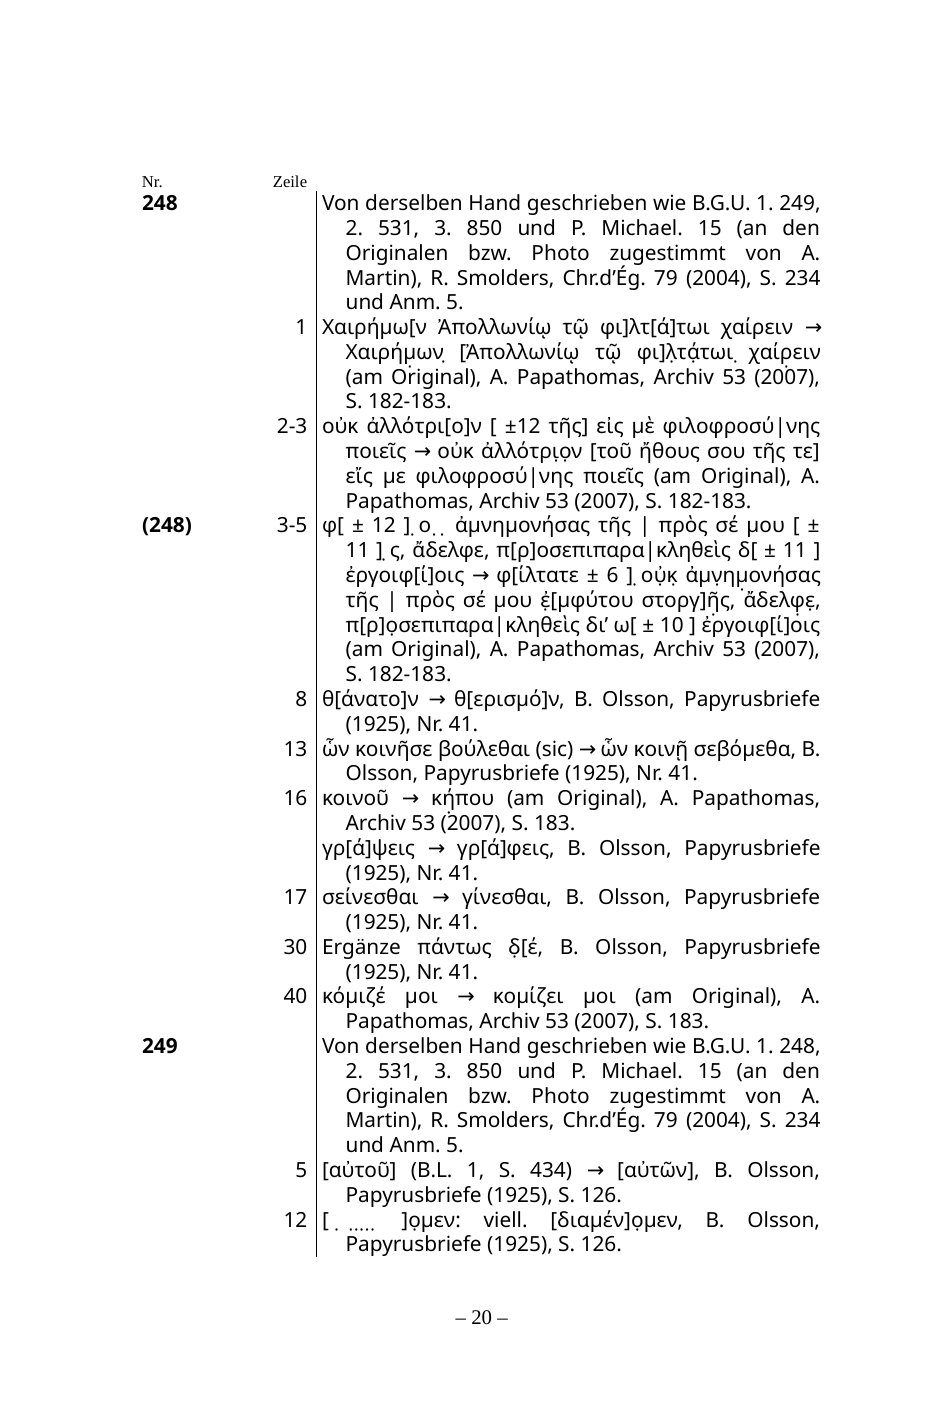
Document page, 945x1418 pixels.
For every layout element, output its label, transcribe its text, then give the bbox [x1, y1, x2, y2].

table_cell [136, 315, 224, 414]
table_cell 17 [224, 885, 316, 934]
table_cell 3-5 [224, 513, 316, 687]
table_cell 8 [224, 687, 316, 736]
table_cell [136, 935, 224, 984]
table_cell 12 [224, 1207, 316, 1257]
table_cell 30 [224, 935, 316, 984]
table_cell Χαιρήμω[ν Ἀπολλωνίῳ τῷ φι]λτ[ά]τωι χαίρειν → Χαιρήμ̣ων̣ [Ἀπολλωνίῳ τῷ φι]λ̣τά̣τωι̣ χαίρ̣ειν (am Original), A. Papathomas, Archiv 53 (2007), S. 182-183. [317, 315, 827, 414]
table_cell Von derselben Hand geschrieben wie B.G.U. 1. 249, 2. 531, 3. 850 und P. Michael. 15 (an den Originalen bzw. Photo zugestimmt von A. Martin), R. Smolders, Chr.d’Ég. 79 (2004), S. 234 und Anm. 5. [317, 191, 827, 315]
table_cell θ[άνατο]ν → θ[ερισμό]ν, B. Olsson, Papyrusbriefe (1925), Nr. 41. [317, 687, 827, 736]
table_cell φ[ ± 12 ] ̣ο ̣ ̣ ἀμνημονήσας τῆς | πρὸς σέ μου [ ± 11 ] ̣ς, ἄδελφε, π[ρ]οσεπιπαρα|κληθεὶς δ[ ± 11 ] ἐργοιφ[ί]οις → φ[ίλτατε ± 6 ] ̣οὐ̣κ̣ ἀμν̣ημ̣ονήσας τῆς | πρὸς σέ μου ἐ̣[μφύτου στοργ]ῆ̣ς, ἄδελφ̣ε̣, π[ρ]ο̣σεπιπαρα|κληθεὶς δι’ ω[ ± 10 ] ἐργοιφ[ί]οις (am Original), A. Papathomas, Archiv 53 (2007), S. 182-183. [317, 513, 827, 687]
table_cell [224, 835, 316, 885]
table_cell [136, 1207, 224, 1257]
table_cell [136, 835, 224, 885]
table_cell γρ[ά]ψεις → γρ[ά]φεις, B. Olsson, Papyrusbriefe (1925), Nr. 41. [317, 835, 827, 885]
table_cell σείνεσθαι → γίνεσθαι, B. Olsson, Papyrusbriefe (1925), Nr. 41. [317, 885, 827, 934]
table_cell Von derselben Hand geschrieben wie B.G.U. 1. 248, 2. 531, 3. 850 und P. Michael. 15 (an den Originalen bzw. Photo zugestimmt von A. Martin), R. Smolders, Chr.d’Ég. 79 (2004), S. 234 und Anm. 5. [317, 1034, 827, 1158]
table_cell κοινοῦ → κή̣που (am Original), A. Papathomas, Archiv 53 (2007), S. 183. [317, 786, 827, 835]
table_cell οὐκ ἀλλότρι[ο]ν [ ±12 τῆς] εἰς μὲ φιλοφροσύ|νης ποιεῖς → οὐκ ἀλλότρι̣ο̣ν [τοῦ ἤθους σου τῆς τε] εἴς με φιλοφροσύ|νης ποιεῖς (am Original), A. Papathomas, Archiv 53 (2007), S. 182-183. [317, 414, 827, 513]
table_cell 16 [224, 786, 316, 835]
table_cell 13 [224, 736, 316, 786]
table_cell [136, 1158, 224, 1207]
table_cell ὧν κοινῆσε βούλεθαι (sic) → ὧν κοινῇ σεβόμεθα, B. Olsson, Papyrusbriefe (1925), Nr. 41. [317, 736, 827, 786]
table_cell 5 [224, 1158, 316, 1207]
table_cell 248 [136, 191, 316, 315]
table_cell [136, 984, 224, 1034]
table_cell Ergänze πάντως δ̣[έ, B. Olsson, Papyrusbriefe (1925), Nr. 41. [317, 935, 827, 984]
table_cell [αὐτοῦ] (B.L. 1, S. 434) → [αὐτῶν], B. Olsson, Papyrusbriefe (1925), S. 126. [317, 1158, 827, 1207]
table_cell 249 [136, 1034, 316, 1158]
table_cell [ ̣ ̣ ̣ ̣ ̣ ̣ ]ο̣μεν: viell. [διαμέν]ο̣μεν, B. Olsson, Papyrusbriefe (1925), S. 126. [317, 1207, 827, 1257]
table_cell 1 [224, 315, 316, 414]
table_cell [136, 414, 224, 513]
table_cell (248) [136, 513, 224, 687]
table_cell κόμιζέ μοι → κομίζει μοι (am Original), A. Papathomas, Archiv 53 (2007), S. 183. [317, 984, 827, 1034]
table_cell [136, 687, 224, 736]
table_cell 40 [224, 984, 316, 1034]
table_cell [136, 885, 224, 934]
table_cell [136, 736, 224, 786]
table_cell 2-3 [224, 414, 316, 513]
table_cell [136, 786, 224, 835]
